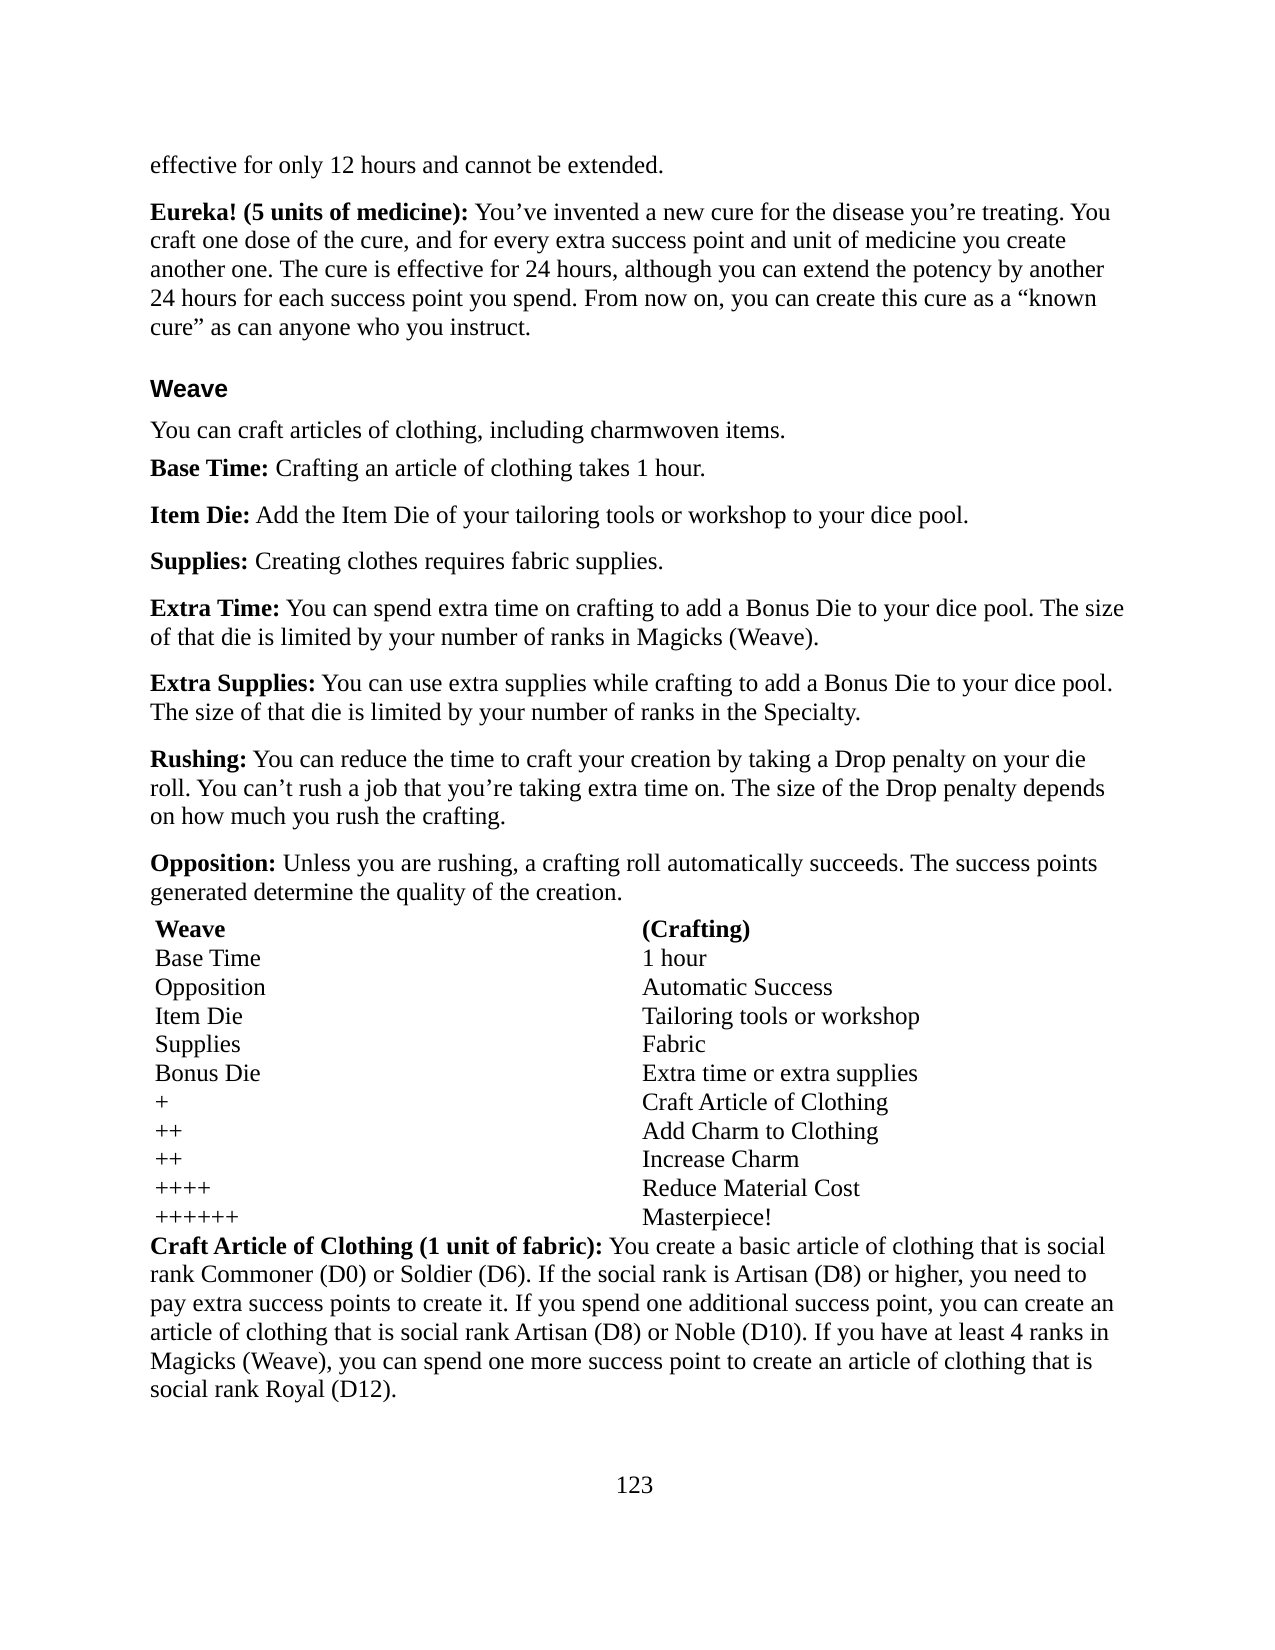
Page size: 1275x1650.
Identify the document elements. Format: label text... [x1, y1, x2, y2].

text Rushing: You can reduce the time to craft your creation by taking a Drop penalty on your die roll. You can’t rush a job that you’re taking extra time on. The size of the Drop penalty depends on how much you rush the crafting. [150, 744, 1125, 830]
table_cell Fabric [638, 1030, 1125, 1058]
text Extra Time: You can spend extra time on crafting to add a Bonus Die to your dice pool. The size of that die is limited by your number of ranks in Magicks (Weave). [150, 593, 1125, 651]
text Base Time: Crafting an article of clothing takes 1 hour. [150, 453, 1125, 482]
table_cell Reduce Material Cost [638, 1173, 1125, 1202]
table_cell ++++++ [150, 1202, 637, 1231]
text Eureka! (5 units of medicine): You’ve invented a new cure for the disease you’re treating. You craft one dose of the cure, and for every extra success point and unit of medicine you create another one. The cure is effective for 24 hours, although you can extend the potency by another 24 hours for each success point you spend. From now on, you can create this cure as a “known cure” as can anyone who you instruct. [150, 197, 1125, 340]
table_header Weave [150, 915, 637, 943]
table_cell ++ [150, 1145, 637, 1173]
table_cell Craft Article of Clothing [638, 1087, 1125, 1116]
text You can craft articles of clothing, including charmwoven items. [150, 415, 1125, 444]
table_cell Base Time [150, 943, 637, 972]
text Supplies: Creating clothes requires fabric supplies. [150, 546, 1125, 575]
table_cell ++++ [150, 1173, 637, 1202]
table_header (Crafting) [638, 915, 1125, 943]
table_cell Add Charm to Clothing [638, 1116, 1125, 1144]
table_cell Extra time or extra supplies [638, 1058, 1125, 1087]
table_cell Masterpiece! [638, 1202, 1125, 1231]
table_cell Item Die [150, 1001, 637, 1029]
table_cell Increase Charm [638, 1145, 1125, 1173]
text Extra Supplies: You can use extra supplies while crafting to add a Bonus Die to your dice pool. The size of that die is limited by your number of ranks in the Specialty. [150, 668, 1125, 726]
table_cell Automatic Success [638, 972, 1125, 1001]
table_cell ++ [150, 1116, 637, 1144]
text Item Die: Add the Item Die of your tailoring tools or workshop to your dice pool. [150, 500, 1125, 528]
table_cell Tailoring tools or workshop [638, 1001, 1125, 1029]
table_cell + [150, 1087, 637, 1116]
table_cell Supplies [150, 1030, 637, 1058]
subtitle Weave [150, 374, 1125, 403]
table_cell 1 hour [638, 943, 1125, 972]
text Craft Article of Clothing (1 unit of fabric): You create a basic article of clothing that is social rank Commoner (D0) or Soldier (D6). If the social rank is Artisan (D8) or higher, you need to pay extra success points to create it. If you spend one additional success point, you can create an article of clothing that is social rank Artisan (D8) or Noble (D10). If you have at least 4 ranks in Magicks (Weave), you can spend one more success point to create an article of clothing that is social rank Royal (D12). [150, 1231, 1125, 1403]
table_cell Opposition [150, 972, 637, 1001]
text effective for only 12 hours and cannot be extended. [150, 150, 1125, 179]
table_cell Bonus Die [150, 1058, 637, 1087]
text Opposition: Unless you are rushing, a crafting roll automatically succeeds. The success points generated determine the quality of the creation. [150, 848, 1125, 906]
